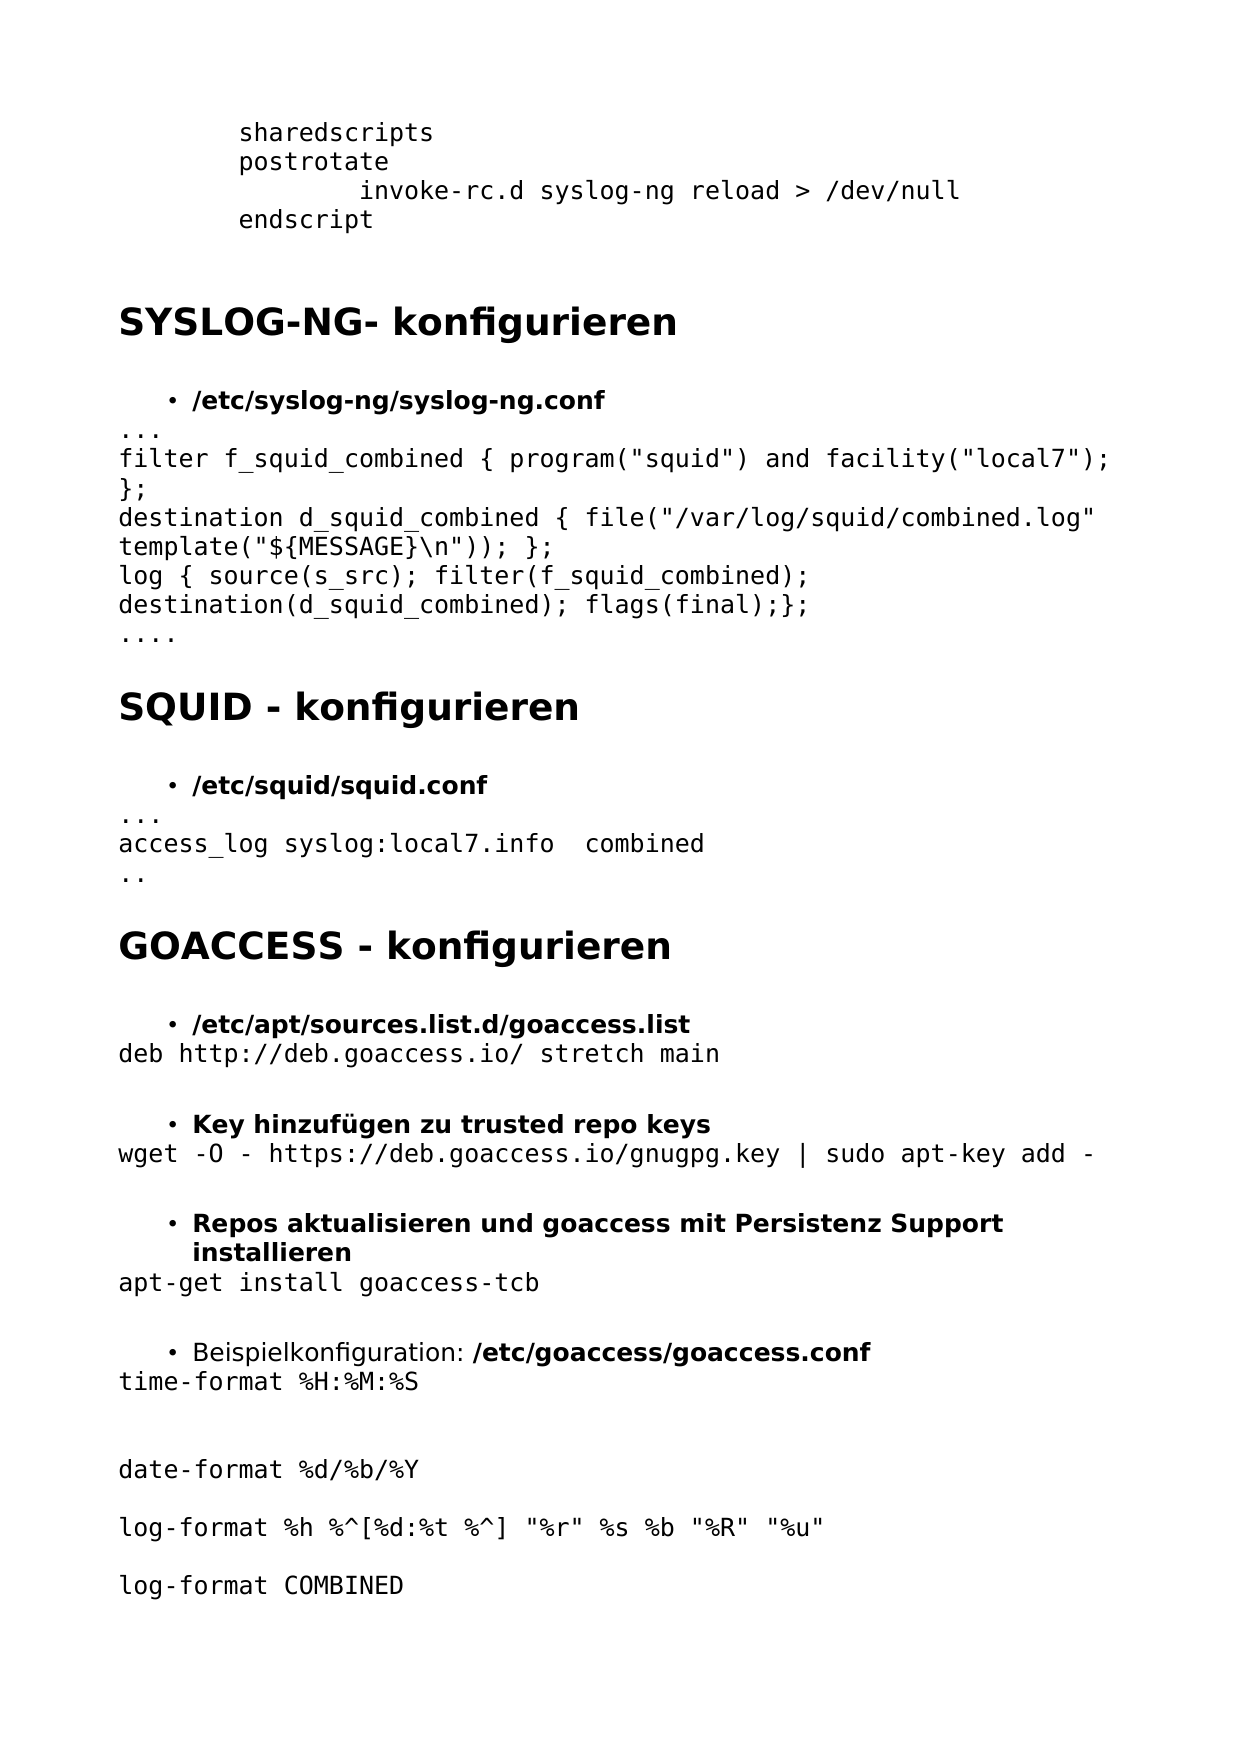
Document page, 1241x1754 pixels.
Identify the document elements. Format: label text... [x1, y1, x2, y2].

text apt-get install goaccess-tcb [118, 1268, 1122, 1297]
text time-format %H:%M:%S date-format %d/%b/%Y log-format %h %^[%d:%t %^] "%r" %s %b "%R" "%u" log-format COMBINED [118, 1367, 1122, 1630]
text ... access_log syslog:local7.info combined .. [118, 800, 1122, 888]
text sharedscripts postrotate invoke-rc.d syslog-ng reload > /dev/null endscript [118, 118, 1122, 264]
subtitle SYSLOG-NG- konfigurieren [118, 301, 1122, 344]
list /etc/syslog-ng/syslog-ng.conf [177, 386, 1122, 416]
list /etc/apt/sources.list.d/goaccess.list [177, 1010, 1122, 1039]
text wget -O - https://deb.goaccess.io/gnugpg.key | sudo apt-key add - [118, 1139, 1122, 1168]
list /etc/squid/squid.conf [177, 771, 1122, 800]
text deb http://deb.goaccess.io/ stretch main [118, 1039, 1122, 1069]
subtitle GOACCESS - konfigurieren [118, 925, 1122, 968]
list Key hinzufügen zu trusted repo keys [177, 1110, 1122, 1139]
list Repos aktualisieren und goaccess mit Persistenz Support installieren [177, 1209, 1122, 1268]
list Beispielkonfiguration: /etc/goaccess/goaccess.conf [177, 1338, 1122, 1367]
text ... filter f_squid_combined { program("squid") and facility("local7"); }; destination d_squid_combined { file("/var/log/squid/combined.log" template("${MESSAGE}\n")); }; log { source(s_src); filter(f_squid_combined); destination(d_squid_combined); flags(final);}; .... [118, 416, 1122, 649]
subtitle SQUID - konfigurieren [118, 686, 1122, 729]
